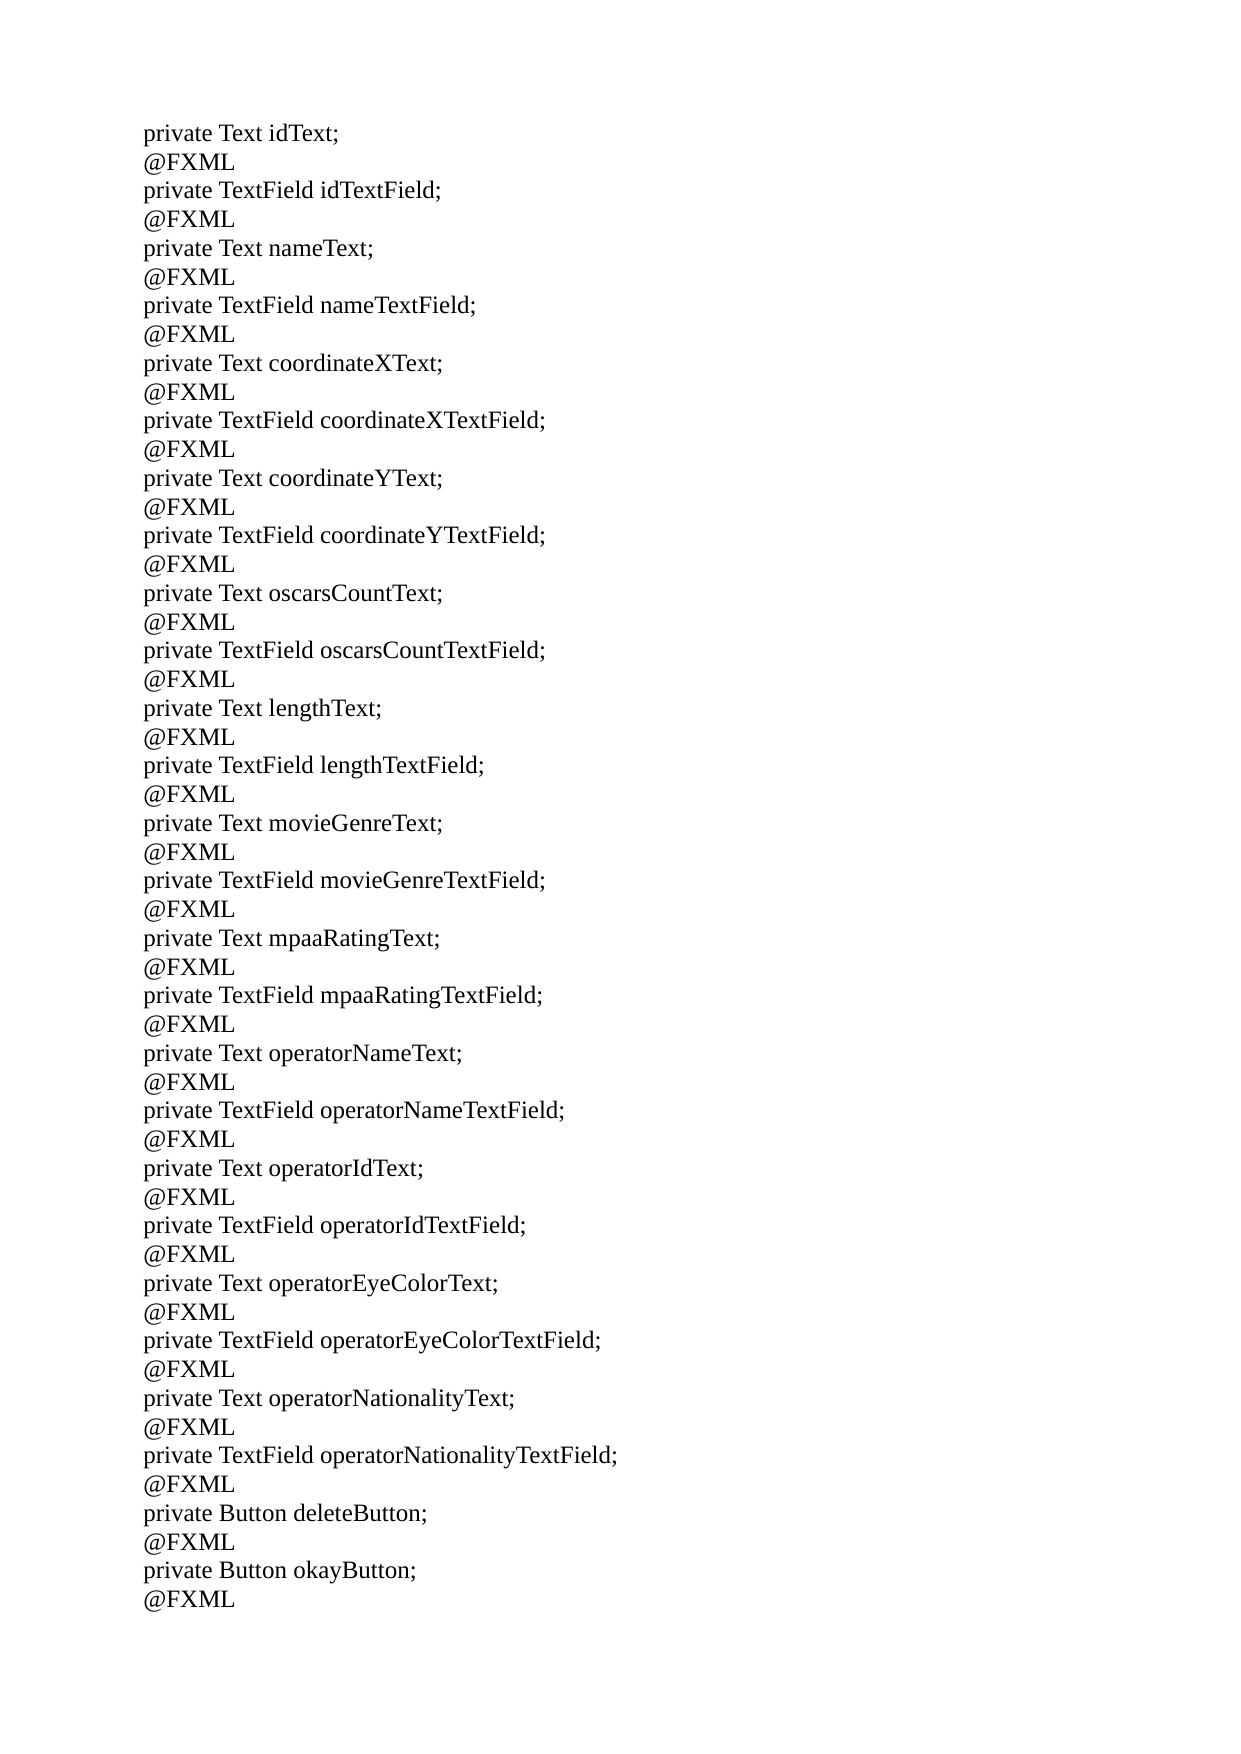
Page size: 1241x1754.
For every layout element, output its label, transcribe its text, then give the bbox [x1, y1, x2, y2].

text @FXML [118, 952, 1122, 981]
text private Text coordinateXText; [118, 348, 1122, 377]
text @FXML [118, 1124, 1122, 1153]
text @FXML [118, 1354, 1122, 1383]
text private TextField oscarsCountTextField; [118, 636, 1122, 664]
text @FXML [118, 1067, 1122, 1096]
text @FXML [118, 607, 1122, 636]
text @FXML [118, 1527, 1122, 1556]
text @FXML [118, 894, 1122, 923]
text private TextField coordinateYTextField; [118, 521, 1122, 549]
text @FXML [118, 434, 1122, 463]
text private TextField idTextField; [118, 176, 1122, 204]
text private TextField nameTextField; [118, 291, 1122, 319]
text @FXML [118, 492, 1122, 521]
text @FXML [118, 1469, 1122, 1498]
text private Text idText; [118, 118, 1122, 147]
text private Text movieGenreText; [118, 808, 1122, 837]
text private TextField mpaaRatingTextField; [118, 981, 1122, 1009]
text private Text operatorEyeColorText; [118, 1268, 1122, 1297]
text private Button okayButton; [118, 1556, 1122, 1584]
text @FXML [118, 1239, 1122, 1268]
text @FXML [118, 1182, 1122, 1211]
text private TextField operatorNationalityTextField; [118, 1441, 1122, 1469]
text private Text operatorIdText; [118, 1153, 1122, 1182]
text @FXML [118, 549, 1122, 578]
text @FXML [118, 319, 1122, 348]
text @FXML [118, 147, 1122, 176]
text @FXML [118, 1009, 1122, 1038]
text private Text mpaaRatingText; [118, 923, 1122, 952]
text private Text operatorNationalityText; [118, 1383, 1122, 1412]
text private TextField operatorIdTextField; [118, 1211, 1122, 1239]
text @FXML [118, 837, 1122, 866]
text @FXML [118, 377, 1122, 406]
text @FXML [118, 262, 1122, 291]
text private Text operatorNameText; [118, 1038, 1122, 1067]
text private TextField operatorNameTextField; [118, 1096, 1122, 1124]
text @FXML [118, 1412, 1122, 1441]
text @FXML [118, 204, 1122, 233]
text private Text oscarsCountText; [118, 578, 1122, 607]
text @FXML [118, 1297, 1122, 1326]
text @FXML [118, 779, 1122, 808]
text private Text coordinateYText; [118, 463, 1122, 492]
text private Text lengthText; [118, 693, 1122, 722]
text private TextField coordinateXTextField; [118, 406, 1122, 434]
text private TextField operatorEyeColorTextField; [118, 1326, 1122, 1354]
text private Text nameText; [118, 233, 1122, 262]
text @FXML [118, 722, 1122, 751]
text private Button deleteButton; [118, 1498, 1122, 1527]
text @FXML [118, 1584, 1122, 1613]
text private TextField lengthTextField; [118, 751, 1122, 779]
text private TextField movieGenreTextField; [118, 866, 1122, 894]
text @FXML [118, 664, 1122, 693]
